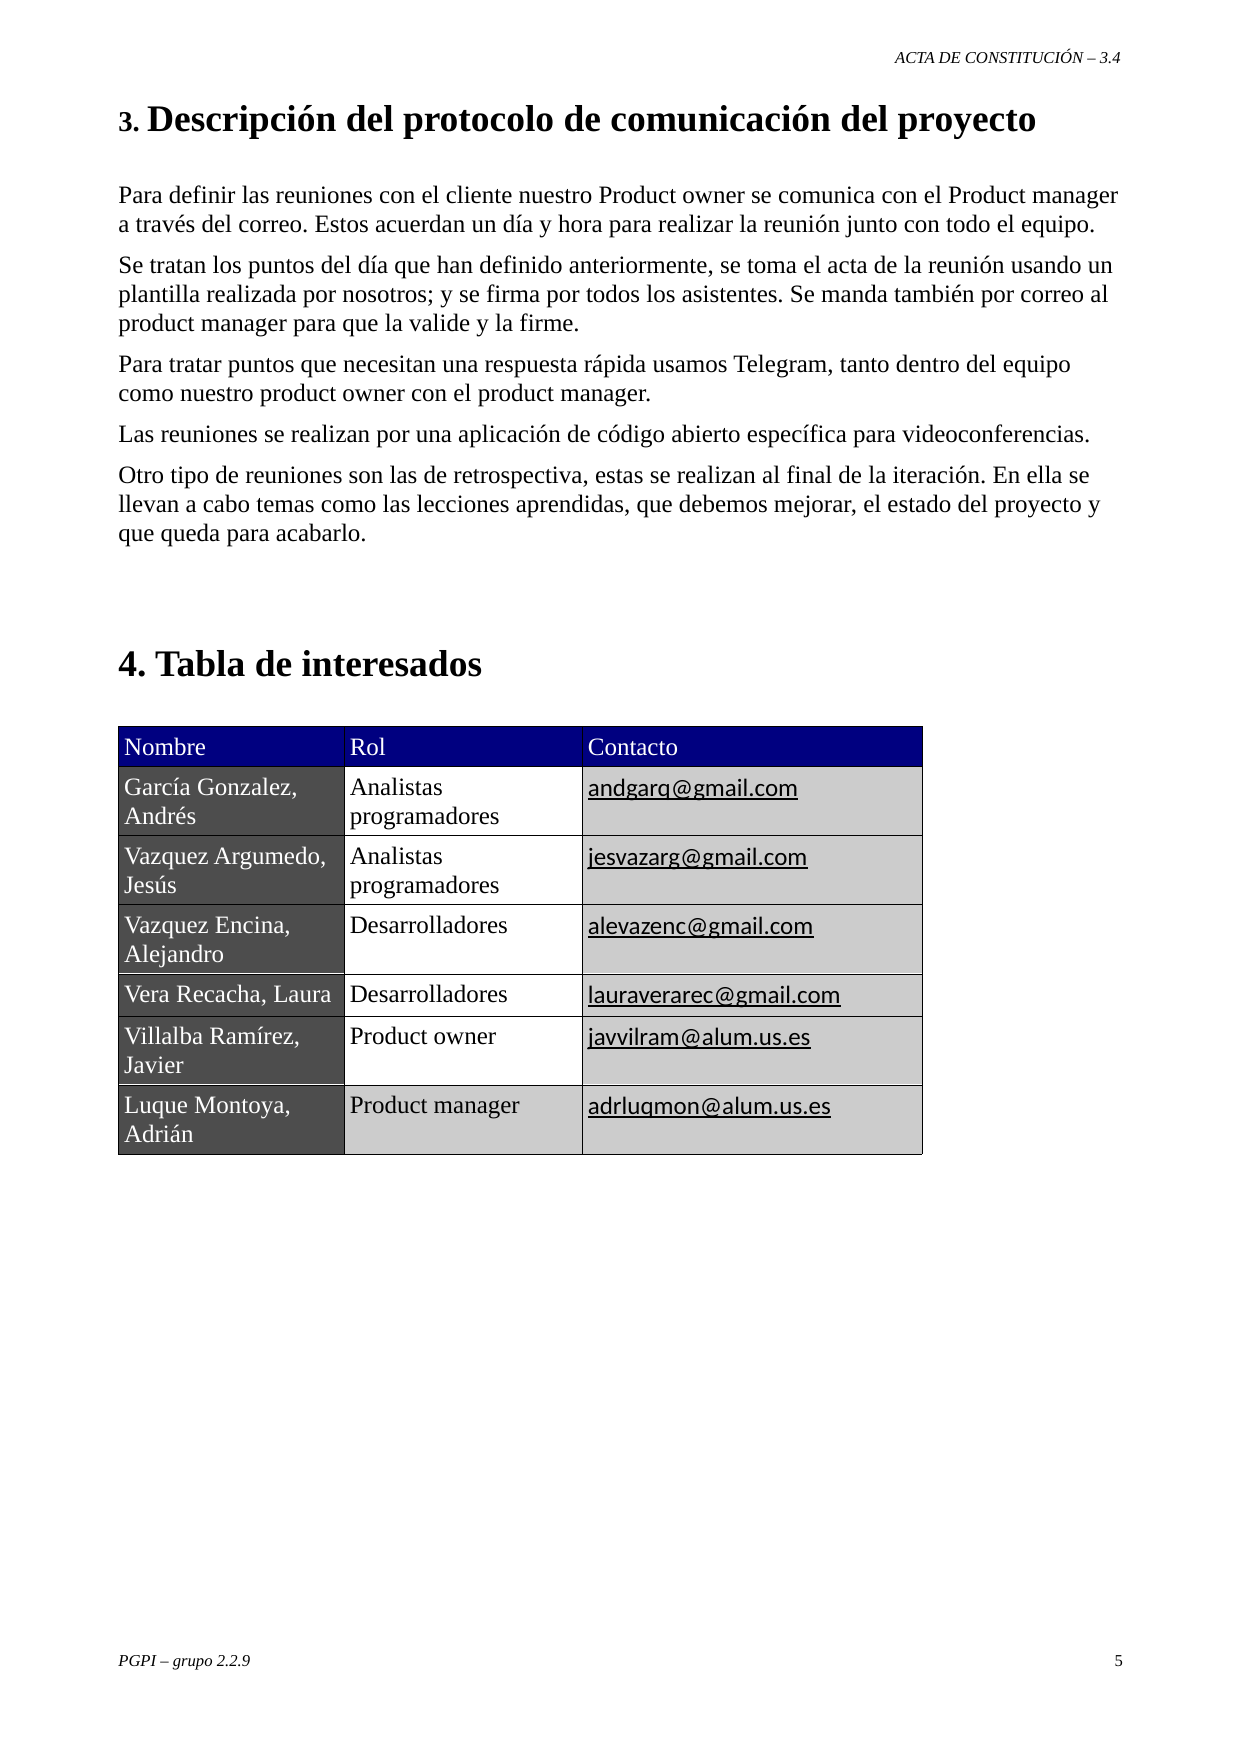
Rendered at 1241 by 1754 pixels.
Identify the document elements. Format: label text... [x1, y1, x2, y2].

text Las reuniones se realizan por una aplicación de código abierto específica para videoconferencias. [118, 419, 1122, 448]
table_cell Desarrolladores [345, 905, 582, 973]
text Para definir las reuniones con el cliente nuestro Product owner se comunica con el Product manager a través del correo. Estos acuerdan un día y hora para realizar la reunión junto con todo el equipo. [118, 180, 1122, 238]
table_cell Luque Montoya, Adrián [119, 1086, 344, 1154]
table_cell javvilram@alum.us.es [583, 1017, 922, 1084]
table_cell Vazquez Encina, Alejandro [119, 905, 344, 973]
table_cell Vera Recacha, Laura [119, 975, 344, 1016]
table_cell Analistas programadores [345, 836, 582, 904]
subtitle 4. Tabla de interesados [118, 642, 1122, 685]
table_cell Villalba Ramírez, Javier [119, 1017, 344, 1084]
table_cell lauraverarec@gmail.com [583, 975, 922, 1016]
table_cell García Gonzalez, Andrés [119, 767, 344, 835]
text Para tratar puntos que necesitan una respuesta rápida usamos Telegram, tanto dentro del equipo como nuestro product owner con el product manager. [118, 349, 1122, 407]
text Se tratan los puntos del día que han definido anteriormente, se toma el acta de la reunión usando un plantilla realizada por nosotros; y se firma por todos los asistentes. Se manda también por correo al product manager para que la valide y la firme. [118, 250, 1122, 337]
table_header Contacto [583, 727, 922, 766]
table_cell Product manager [345, 1086, 582, 1154]
table_cell Vazquez Argumedo, Jesús [119, 836, 344, 904]
table_cell Analistas programadores [345, 767, 582, 835]
table_cell andgarq@gmail.com [583, 767, 922, 835]
table_cell Desarrolladores [345, 975, 582, 1016]
table_header Nombre [119, 727, 344, 766]
text Otro tipo de reuniones son las de retrospectiva, estas se realizan al final de la iteración. En ella se llevan a cabo temas como las lecciones aprendidas, que debemos mejorar, el estado del proyecto y que queda para acabarlo. [118, 460, 1122, 547]
table_cell adrluqmon@alum.us.es [583, 1086, 922, 1154]
table_cell Product owner [345, 1017, 582, 1084]
subtitle 3. Descripción del protocolo de comunicación del proyecto [118, 96, 1122, 139]
table_cell alevazenc@gmail.com [583, 905, 922, 973]
table_cell jesvazarg@gmail.com [583, 836, 922, 904]
table_header Rol [345, 727, 582, 766]
